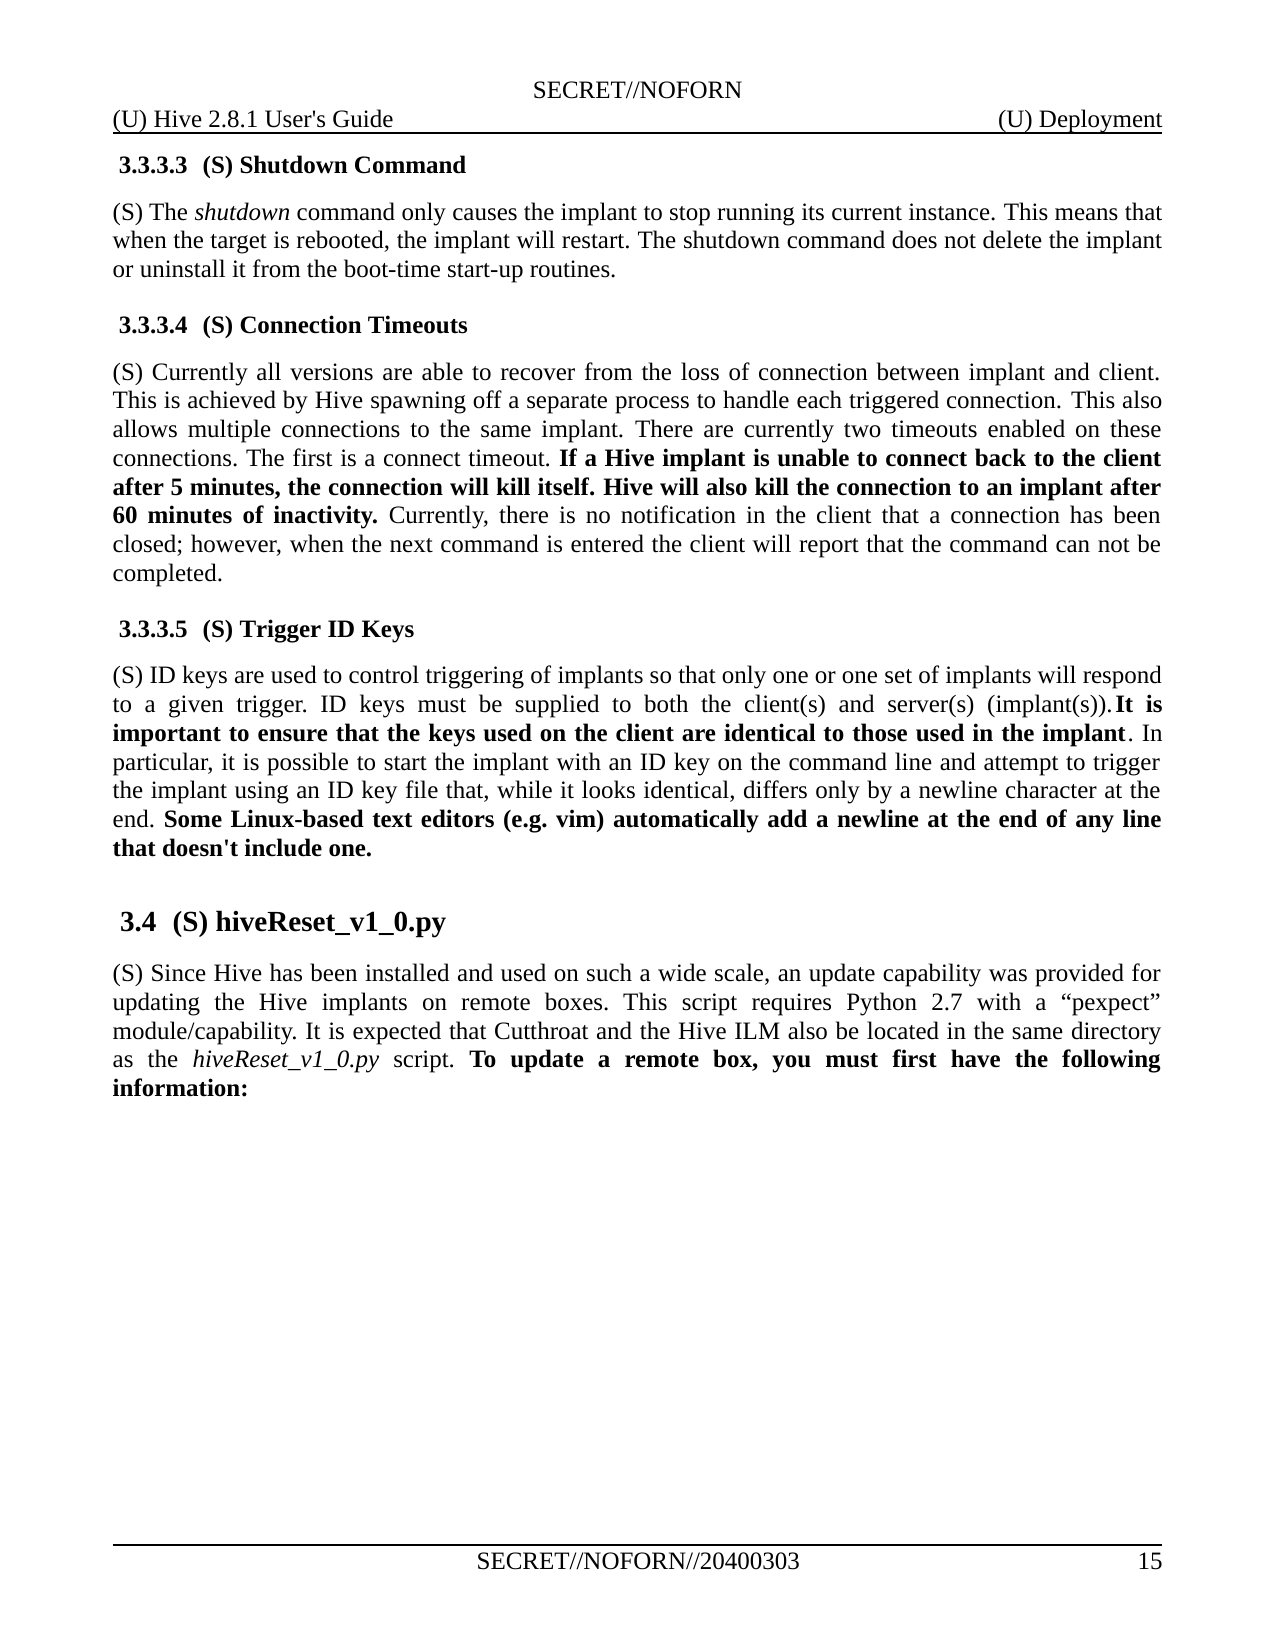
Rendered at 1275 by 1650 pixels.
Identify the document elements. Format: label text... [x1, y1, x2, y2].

subtitle (S) Trigger ID Keys [112, 614, 1162, 642]
subtitle (S) hiveReset_v1_0.py [112, 904, 1162, 937]
text (S) ID keys are used to control triggering of implants so that only one or one set of implants will respond to a given trigger. ID keys must be supplied to both the client(s) and server(s) (implant(s)).It is important to ensure that the keys used on the client are identical to those used in the implant. In particular, it is possible to start the implant with an ID key on the command line and attempt to trigger the implant using an ID key file that, while it looks identical, differs only by a newline character at the end. Some Linux-based text editors (e.g. vim) automatically add a newline at the end of any line that doesn't include one. [112, 661, 1162, 862]
subtitle (S) Connection Timeouts [112, 310, 1162, 339]
text (S) The shutdown command only causes the implant to stop running its current instance. This means that when the target is rebooted, the implant will restart. The shutdown command does not delete the implant or uninstall it from the boot-time start-up routines. [112, 197, 1162, 283]
text (S) Currently all versions are able to recover from the loss of connection between implant and client. This is achieved by Hive spawning off a separate process to handle each triggered connection. This also allows multiple connections to the same implant. There are currently two timeouts enabled on these connections. The first is a connect timeout. If a Hive implant is unable to connect back to the client after 5 minutes, the connection will kill itself. Hive will also kill the connection to an implant after 60 minutes of inactivity. Currently, there is no notification in the client that a connection has been closed; however, when the next command is entered the client will report that the command can not be completed. [112, 357, 1162, 587]
subtitle (S) Shutdown Command [112, 150, 1162, 179]
text (S) Since Hive has been installed and used on such a wide scale, an update capability was provided for updating the Hive implants on remote boxes. This script requires Python 2.7 with a “pexpect” module/capability. It is expected that Cutthroat and the Hive ILM also be located in the same directory as the hiveReset_v1_0.py script. To update a remote box, you must first have the following information: [112, 958, 1162, 1102]
